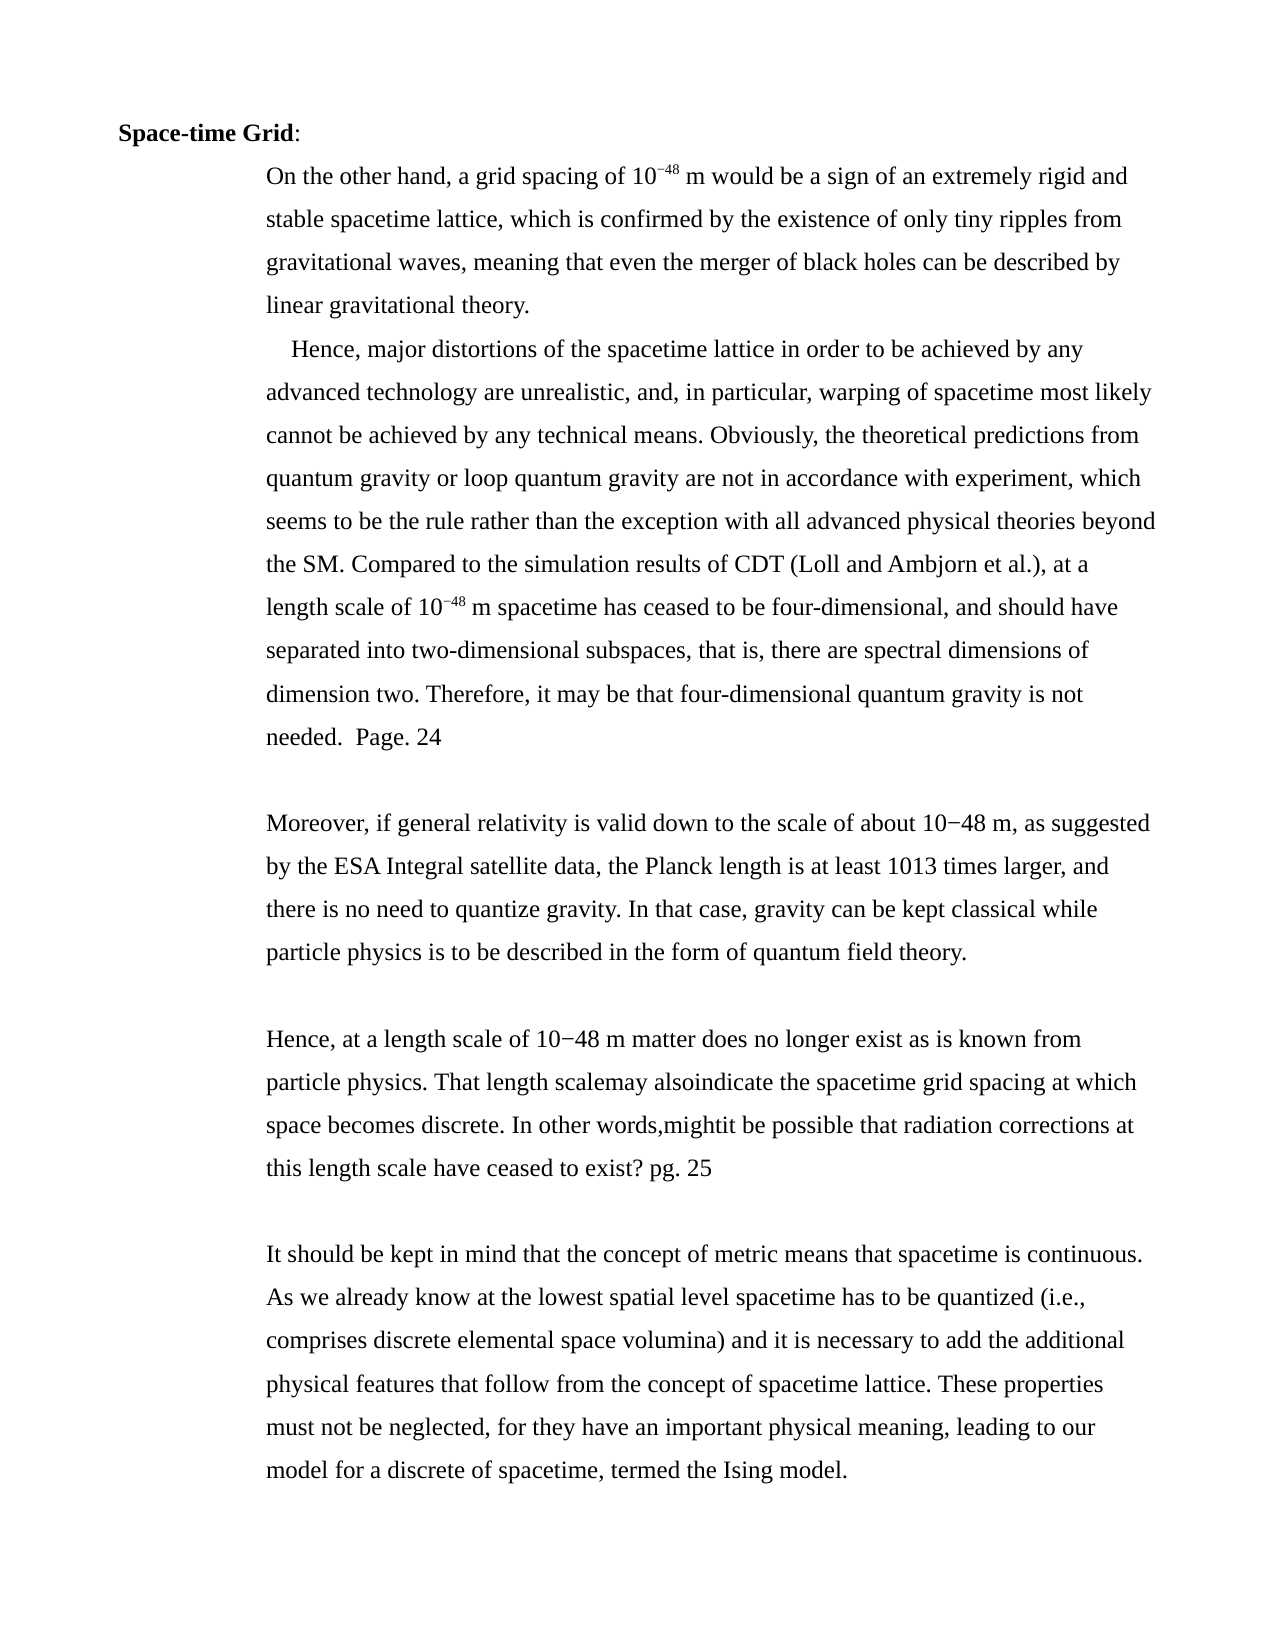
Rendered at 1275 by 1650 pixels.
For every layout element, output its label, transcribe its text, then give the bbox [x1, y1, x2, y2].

text Moreover, if general relativity is valid down to the scale of about 10−48 m, as suggested by the ESA Integral satellite data, the Planck length is at least 1013 times larger, and there is no need to quantize gravity. In that case, gravity can be kept classical while particle physics is to be described in the form of quantum field theory. [266, 808, 1157, 966]
text It should be kept in mind that the concept of metric means that spacetime is continuous. As we already know at the lowest spatial level spacetime has to be quantized (i.e., comprises discrete elemental space volumina) and it is necessary to add the additional physical features that follow from the concept of spacetime lattice. These properties must not be neglected, for they have an important physical meaning, leading to our model for a discrete of spacetime, termed the Ising model. [266, 1239, 1157, 1484]
text On the other hand, a grid spacing of 10−48 m would be a sign of an extremely rigid and stable spacetime lattice, which is confirmed by the existence of only tiny ripples from gravitational waves, meaning that even the merger of black holes can be described by linear gravitational theory. [266, 161, 1157, 319]
text Hence, major distortions of the spacetime lattice in order to be achieved by any advanced technology are unrealistic, and, in particular, warping of spacetime most likely cannot be achieved by any technical means. Obviously, the theoretical predictions from quantum gravity or loop quantum gravity are not in accordance with experiment, which seems to be the rule rather than the exception with all advanced physical theories beyond the SM. Compared to the simulation results of CDT (Loll and Ambjorn et al.), at a length scale of 10−48 m spacetime has ceased to be four-dimensional, and should have separated into two-dimensional subspaces, that is, there are spectral dimensions of dimension two. Therefore, it may be that four-dimensional quantum gravity is not needed. Page. 24 [266, 334, 1157, 751]
text Space-time Grid: [118, 118, 1157, 147]
text Hence, at a length scale of 10−48 m matter does no longer exist as is known from particle physics. That length scalemay alsoindicate the spacetime grid spacing at which space becomes discrete. In other words,mightit be possible that radiation corrections at this length scale have ceased to exist? pg. 25 [266, 1024, 1157, 1182]
